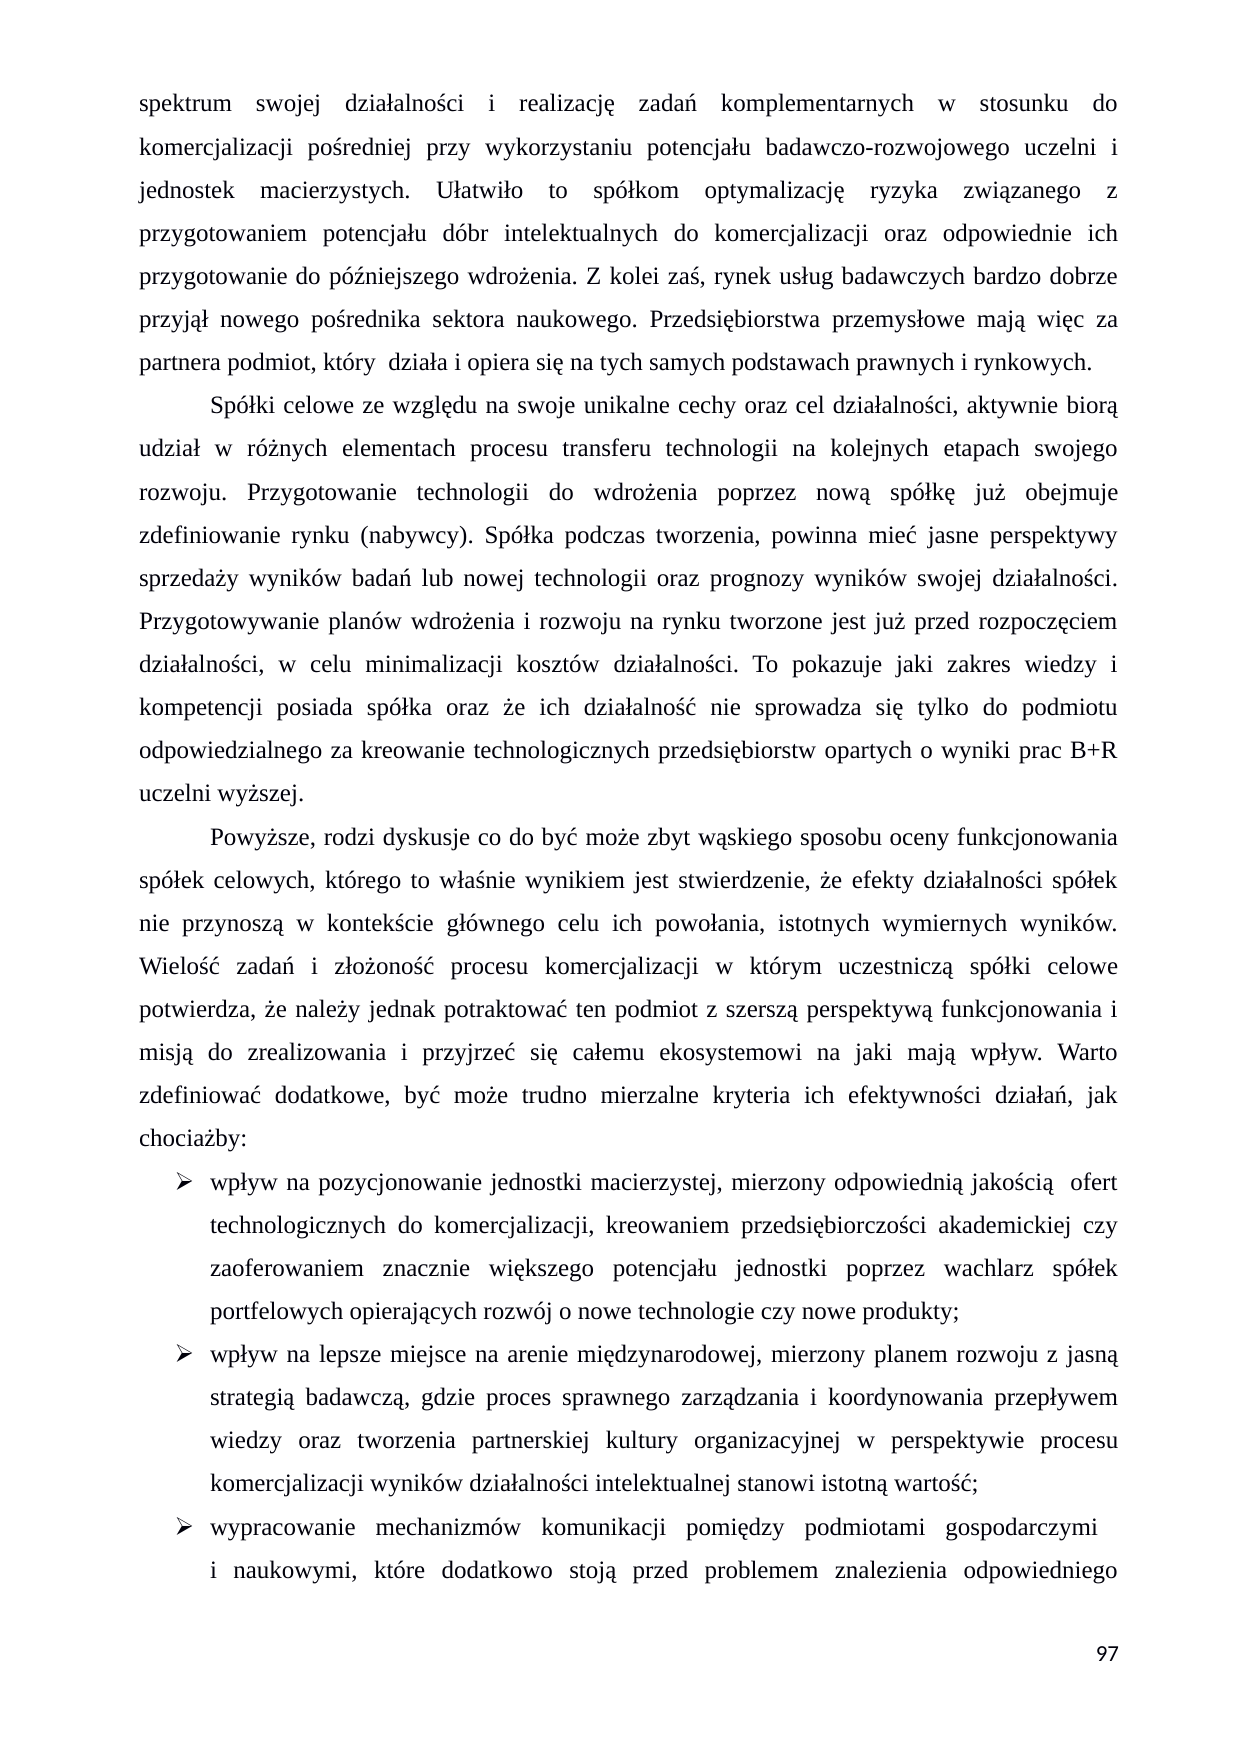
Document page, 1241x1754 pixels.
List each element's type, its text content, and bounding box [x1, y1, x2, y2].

text spektrum swojej działalności i realizację zadań komplementarnych w stosunku do komercjalizacji pośredniej przy wykorzystaniu potencjału badawczo-rozwojowego uczelni i jednostek macierzystych. Ułatwiło to spółkom optymalizację ryzyka związanego z przygotowaniem potencjału dóbr intelektualnych do komercjalizacji oraz odpowiednie ich przygotowanie do późniejszego wdrożenia. Z kolei zaś, rynek usług badawczych bardzo dobrze przyjął nowego pośrednika sektora naukowego. Przedsiębiorstwa przemysłowe mają więc za partnera podmiot, który działa i opiera się na tych samych podstawach prawnych i rynkowych. [139, 88, 1119, 376]
text Powyższe, rodzi dyskusje co do być może zbyt wąskiego sposobu oceny funkcjonowania spółek celowych, którego to właśnie wynikiem jest stwierdzenie, że efekty działalności spółek nie przynoszą w kontekście głównego celu ich powołania, istotnych wymiernych wyników. Wielość zadań i złożoność procesu komercjalizacji w którym uczestniczą spółki celowe potwierdza, że należy jednak potraktować ten podmiot z szerszą perspektywą funkcjonowania i misją do zrealizowania i przyjrzeć się całemu ekosystemowi na jaki mają wpływ. Warto zdefiniować dodatkowe, być może trudno mierzalne kryteria ich efektywności działań, jak chociażby: [139, 822, 1119, 1152]
text Spółki celowe ze względu na swoje unikalne cechy oraz cel działalności, aktywnie biorą udział w różnych elementach procesu transferu technologii na kolejnych etapach swojego rozwoju. Przygotowanie technologii do wdrożenia poprzez nową spółkę już obejmuje zdefiniowanie rynku (nabywcy). Spółka podczas tworzenia, powinna mieć jasne perspektywy sprzedaży wyników badań lub nowej technologii oraz prognozy wyników swojej działalności. Przygotowywanie planów wdrożenia i rozwoju na rynku tworzone jest już przed rozpoczęciem działalności, w celu minimalizacji kosztów działalności. To pokazuje jaki zakres wiedzy i kompetencji posiada spółka oraz że ich działalność nie sprowadza się tylko do podmiotu odpowiedzialnego za kreowanie technologicznych przedsiębiorstw opartych o wyniki prac B+R uczelni wyższej. [139, 390, 1119, 807]
list wpływ na lepsze miejsce na arenie międzynarodowej, mierzony planem rozwoju z jasną strategią badawczą, gdzie proces sprawnego zarządzania i koordynowania przepływem wiedzy oraz tworzenia partnerskiej kultury organizacyjnej w perspektywie procesu komercjalizacji wyników działalności intelektualnej stanowi istotną wartość; [174, 1339, 1119, 1497]
list wypracowanie mechanizmów komunikacji pomiędzy podmiotami gospodarczymi i naukowymi, które dodatkowo stoją przed problemem znalezienia odpowiedniego [174, 1512, 1119, 1583]
list wpływ na pozycjonowanie jednostki macierzystej, mierzony odpowiednią jakością ofert technologicznych do komercjalizacji, kreowaniem przedsiębiorczości akademickiej czy zaoferowaniem znacznie większego potencjału jednostki poprzez wachlarz spółek portfelowych opierających rozwój o nowe technologie czy nowe produkty; [174, 1167, 1119, 1325]
